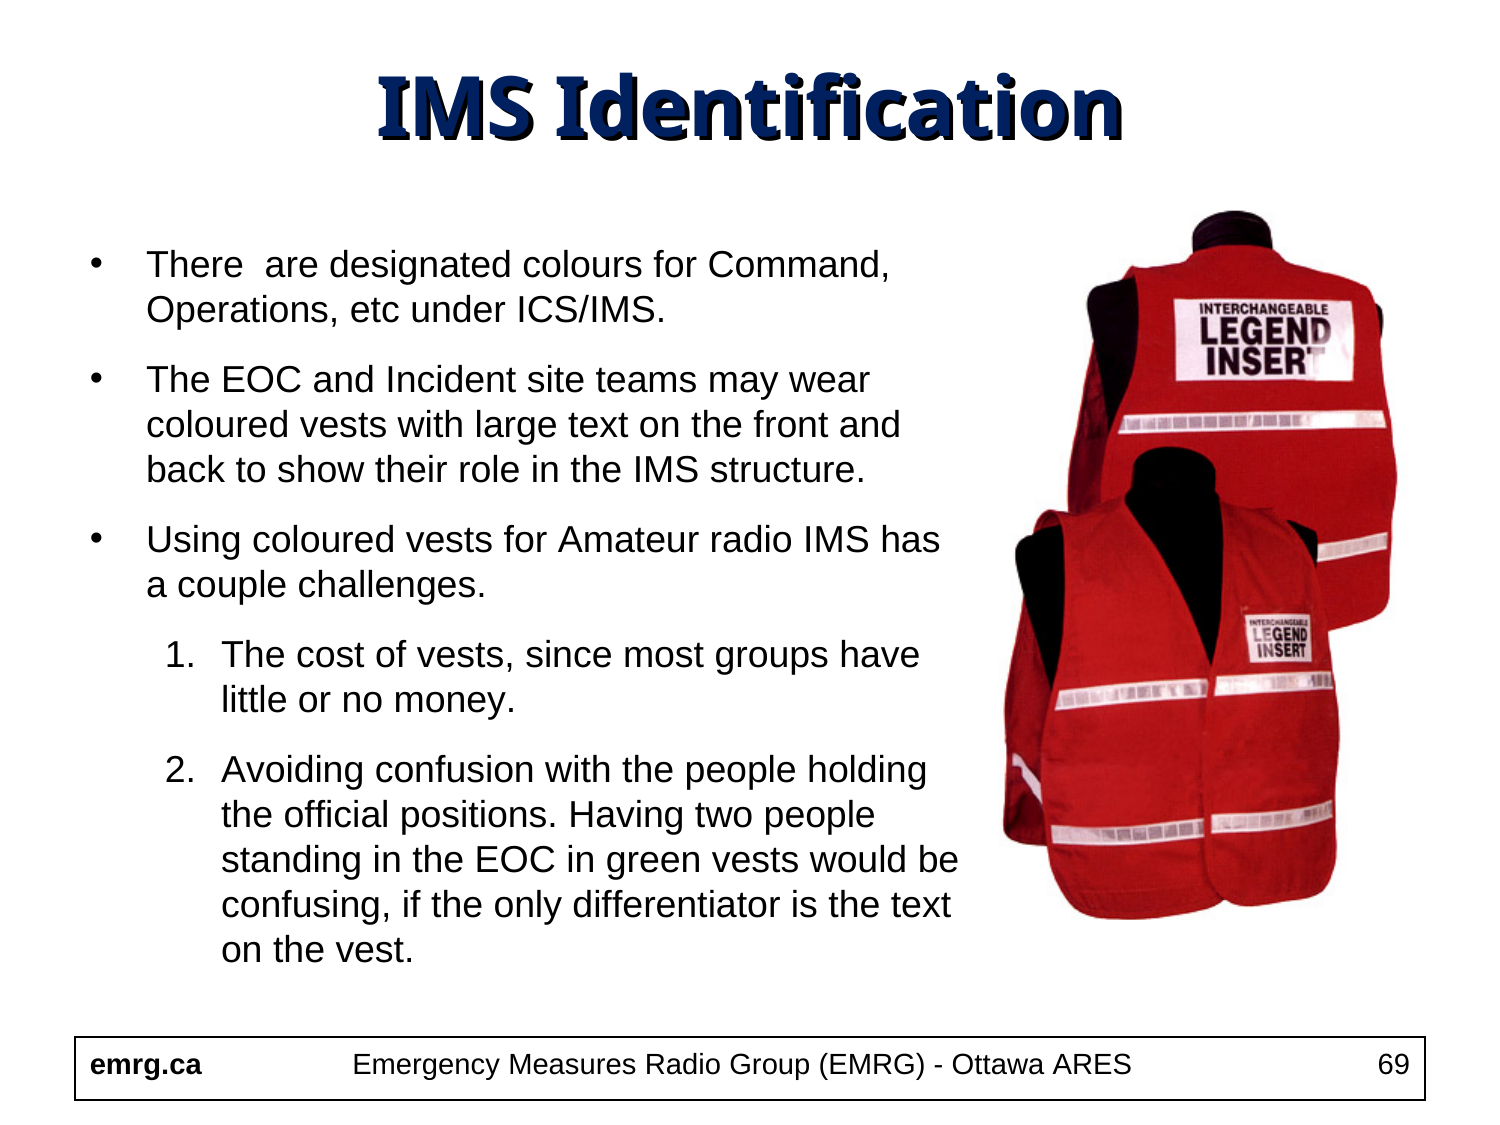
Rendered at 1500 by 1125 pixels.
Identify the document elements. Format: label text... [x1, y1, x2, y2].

text_box Emergency Measures Radio Group (EMRG) - Ottawa ARES [247, 1037, 1238, 1103]
text_box There are designated colours for Command, Operations, etc under ICS/IMS. The EOC and Incident site teams may wear coloured vests with large text on the front and back to show their role in the IMS structure. Using coloured vests for Amateur radio IMS has a couple challenges. The cost of vests, since most groups have little or no money. Avoiding confusion with the people holding the official positions. Having two people standing in the EOC in green vests would be confusing, if the only differentiator is the text on the vest. [75, 232, 976, 1038]
picture [975, 187, 1426, 938]
text_box [1246, 1037, 1426, 1103]
text_box IMS Identification [75, 45, 1426, 232]
